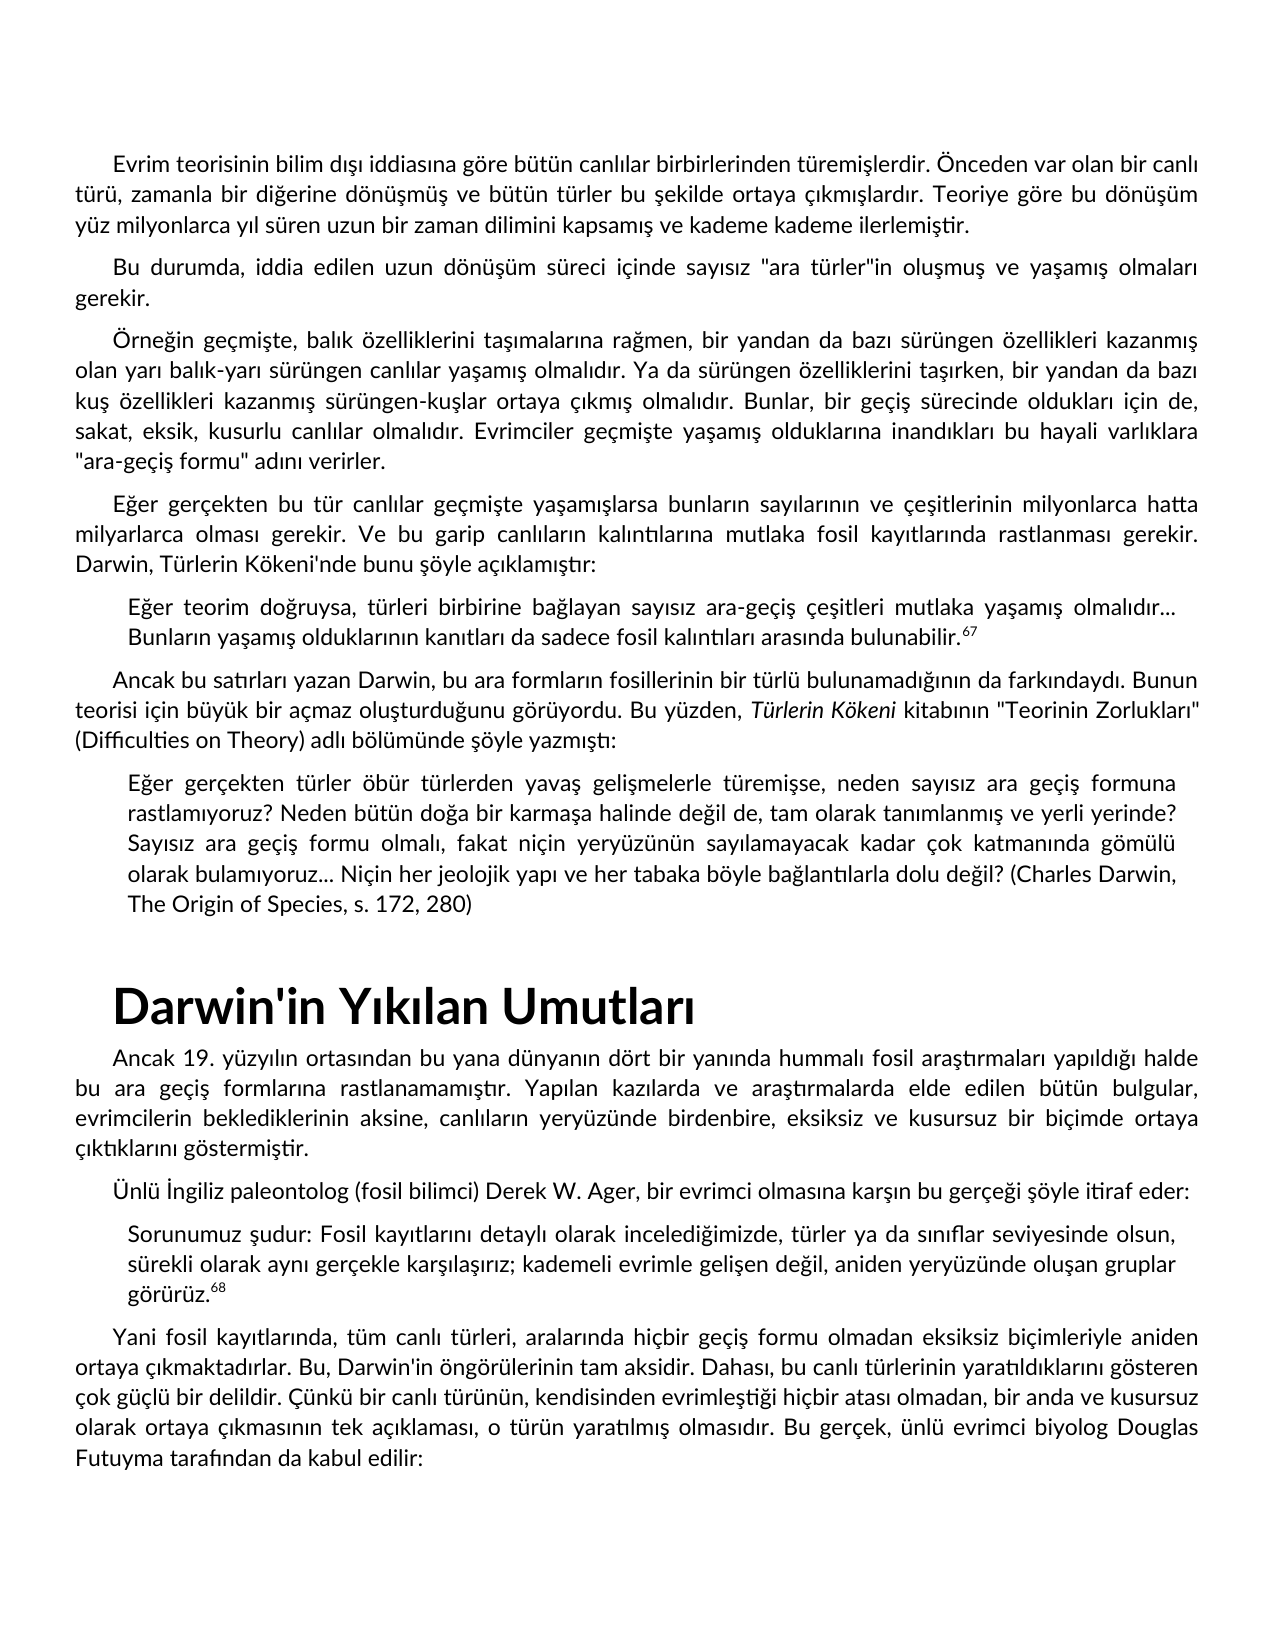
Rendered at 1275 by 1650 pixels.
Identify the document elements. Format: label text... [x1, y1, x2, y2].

text Sorunumuz şudur: Fosil kayıtlarını detaylı olarak incelediğimizde, türler ya da sınıflar seviyesinde olsun, sürekli olarak aynı gerçekle karşılaşırız; kademeli evrimle gelişen değil, aniden yeryüzünde oluşan gruplar görürüz.68 [127, 1219, 1177, 1307]
text Ünlü İngiliz paleontolog (fosil bilimci) Derek W. Ager, bir evrimci olmasına karşın bu gerçeği şöyle itiraf eder: [75, 1177, 1200, 1204]
text Evrim teorisinin bilim dışı iddiasına göre bütün canlılar birbirlerinden türemişlerdir. Önceden var olan bir canlı türü, zamanla bir diğerine dönüşmüş ve bütün türler bu şekilde ortaya çıkmışlardır. Teoriye göre bu dönüşüm yüz milyonlarca yıl süren uzun bir zaman dilimini kapsamış ve kademe kademe ilerlemiştir. [75, 150, 1200, 238]
text Ancak bu satırları yazan Darwin, bu ara formların fosillerinin bir türlü bulunamadığının da farkındaydı. Bunun teorisi için büyük bir açmaz oluşturduğunu görüyordu. Bu yüzden, Türlerin Kökeni kitabının "Teorinin Zorlukları" (Difficulties on Theory) adlı bölümünde şöyle yazmıştı: [75, 666, 1200, 753]
text Eğer teorim doğruysa, türleri birbirine bağlayan sayısız ara-geçiş çeşitleri mutlaka yaşamış olmalıdır... Bunların yaşamış olduklarının kanıtları da sadece fosil kalıntıları arasında bulunabilir.67 [127, 593, 1177, 650]
text Bu durumda, iddia edilen uzun dönüşüm süreci içinde sayısız "ara türler"in oluşmuş ve yaşamış olmaları gerekir. [75, 253, 1200, 311]
text Eğer gerçekten bu tür canlılar geçmişte yaşamışlarsa bunların sayılarının ve çeşitlerinin milyonlarca hatta milyarlarca olması gerekir. Ve bu garip canlıların kalıntılarına mutlaka fosil kayıtlarında rastlanması gerekir. Darwin, Türlerin Kökeni'nde bunu şöyle açıklamıştır: [75, 489, 1200, 577]
text Ancak 19. yüzyılın ortasından bu yana dünyanın dört bir yanında hummalı fosil araştırmaları yapıldığı halde bu ara geçiş formlarına rastlanamamıştır. Yapılan kazılarda ve araştırmalarda elde edilen bütün bulgular, evrimcilerin beklediklerinin aksine, canlıların yeryüzünde birdenbire, eksiksiz ve kusursuz bir biçimde ortaya çıktıklarını göstermiştir. [75, 1043, 1200, 1161]
text Eğer gerçekten türler öbür türlerden yavaş gelişmelerle türemişse, neden sayısız ara geçiş formuna rastlamıyoruz? Neden bütün doğa bir karmaşa halinde değil de, tam olarak tanımlanmış ve yerli yerinde? Sayısız ara geçiş formu olmalı, fakat niçin yeryüzünün sayılamayacak kadar çok katmanında gömülü olarak bulamıyoruz... Niçin her jeolojik yapı ve her tabaka böyle bağlantılarla dolu değil? (Charles Darwin, The Origin of Species, s. 172, 280) [127, 769, 1177, 917]
text Yani fosil kayıtlarında, tüm canlı türleri, aralarında hiçbir geçiş formu olmadan eksiksiz biçimleriyle aniden ortaya çıkmaktadırlar. Bu, Darwin'in öngörülerinin tam aksidir. Dahası, bu canlı türlerinin yaratıldıklarını gösteren çok güçlü bir delildir. Çünkü bir canlı türünün, kendisinden evrimleştiği hiçbir atası olmadan, bir anda ve kusursuz olarak ortaya çıkmasının tek açıklaması, o türün yaratılmış olmasıdır. Bu gerçek, ünlü evrimci biyolog Douglas Futuyma tarafından da kabul edilir: [75, 1322, 1200, 1471]
subtitle Darwin'in Yıkılan Umutları [112, 975, 1200, 1035]
text Örneğin geçmişte, balık özelliklerini taşımalarına rağmen, bir yandan da bazı sürüngen özellikleri kazanmış olan yarı balık-yarı sürüngen canlılar yaşamış olmalıdır. Ya da sürüngen özelliklerini taşırken, bir yandan da bazı kuş özellikleri kazanmış sürüngen-kuşlar ortaya çıkmış olmalıdır. Bunlar, bir geçiş sürecinde oldukları için de, sakat, eksik, kusurlu canlılar olmalıdır. Evrimciler geçmişte yaşamış olduklarına inandıkları bu hayali varlıklara "ara-geçiş formu" adını verirler. [75, 326, 1200, 474]
